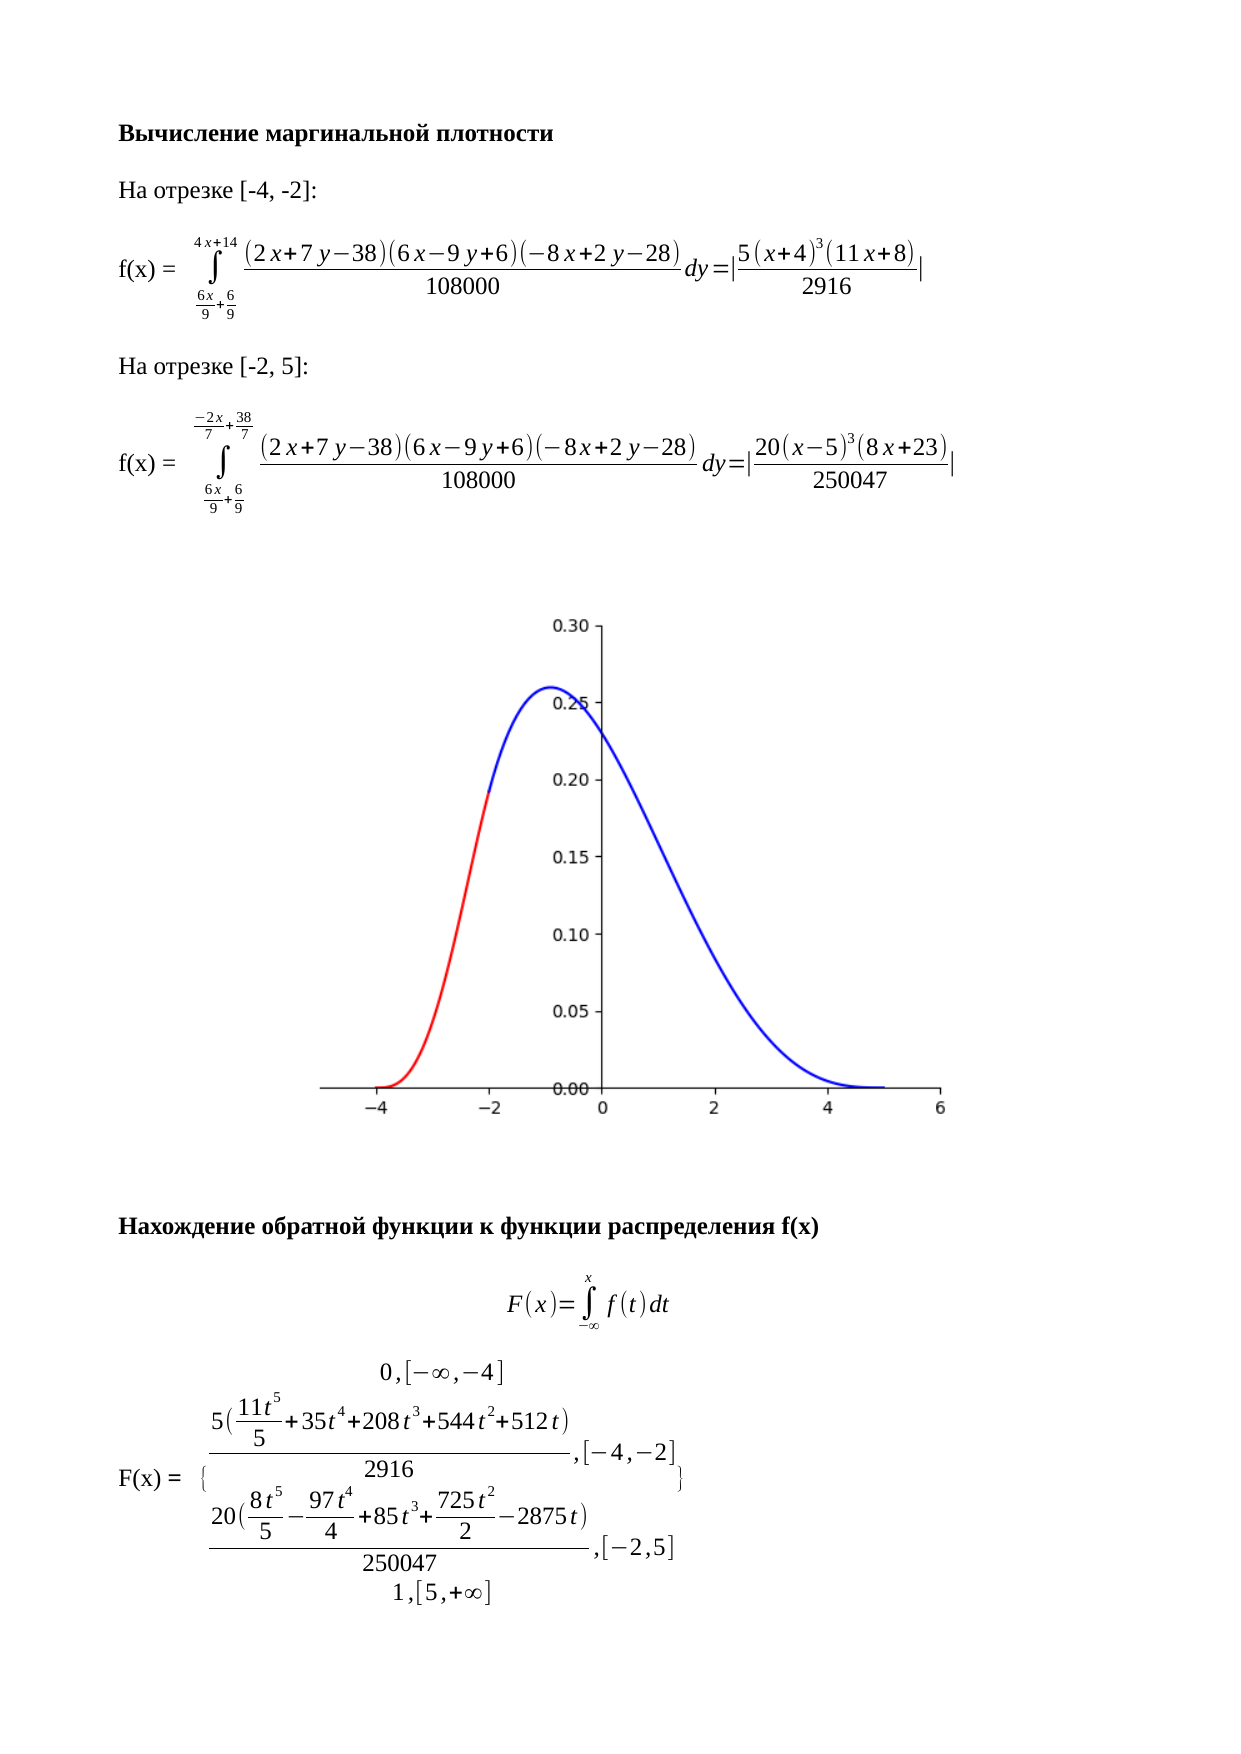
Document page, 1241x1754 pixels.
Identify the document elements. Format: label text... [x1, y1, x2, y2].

picture [220, 553, 1020, 1154]
text Вычисление маргинальной плотности На отрезке [-4, -2]: f(x) = На отрезке [-2, 5]: f(x) = [118, 118, 1122, 517]
text F(x) = [118, 1359, 1122, 1607]
text Нахождение обратной функции к функции распределения f(x) [118, 1211, 1122, 1239]
